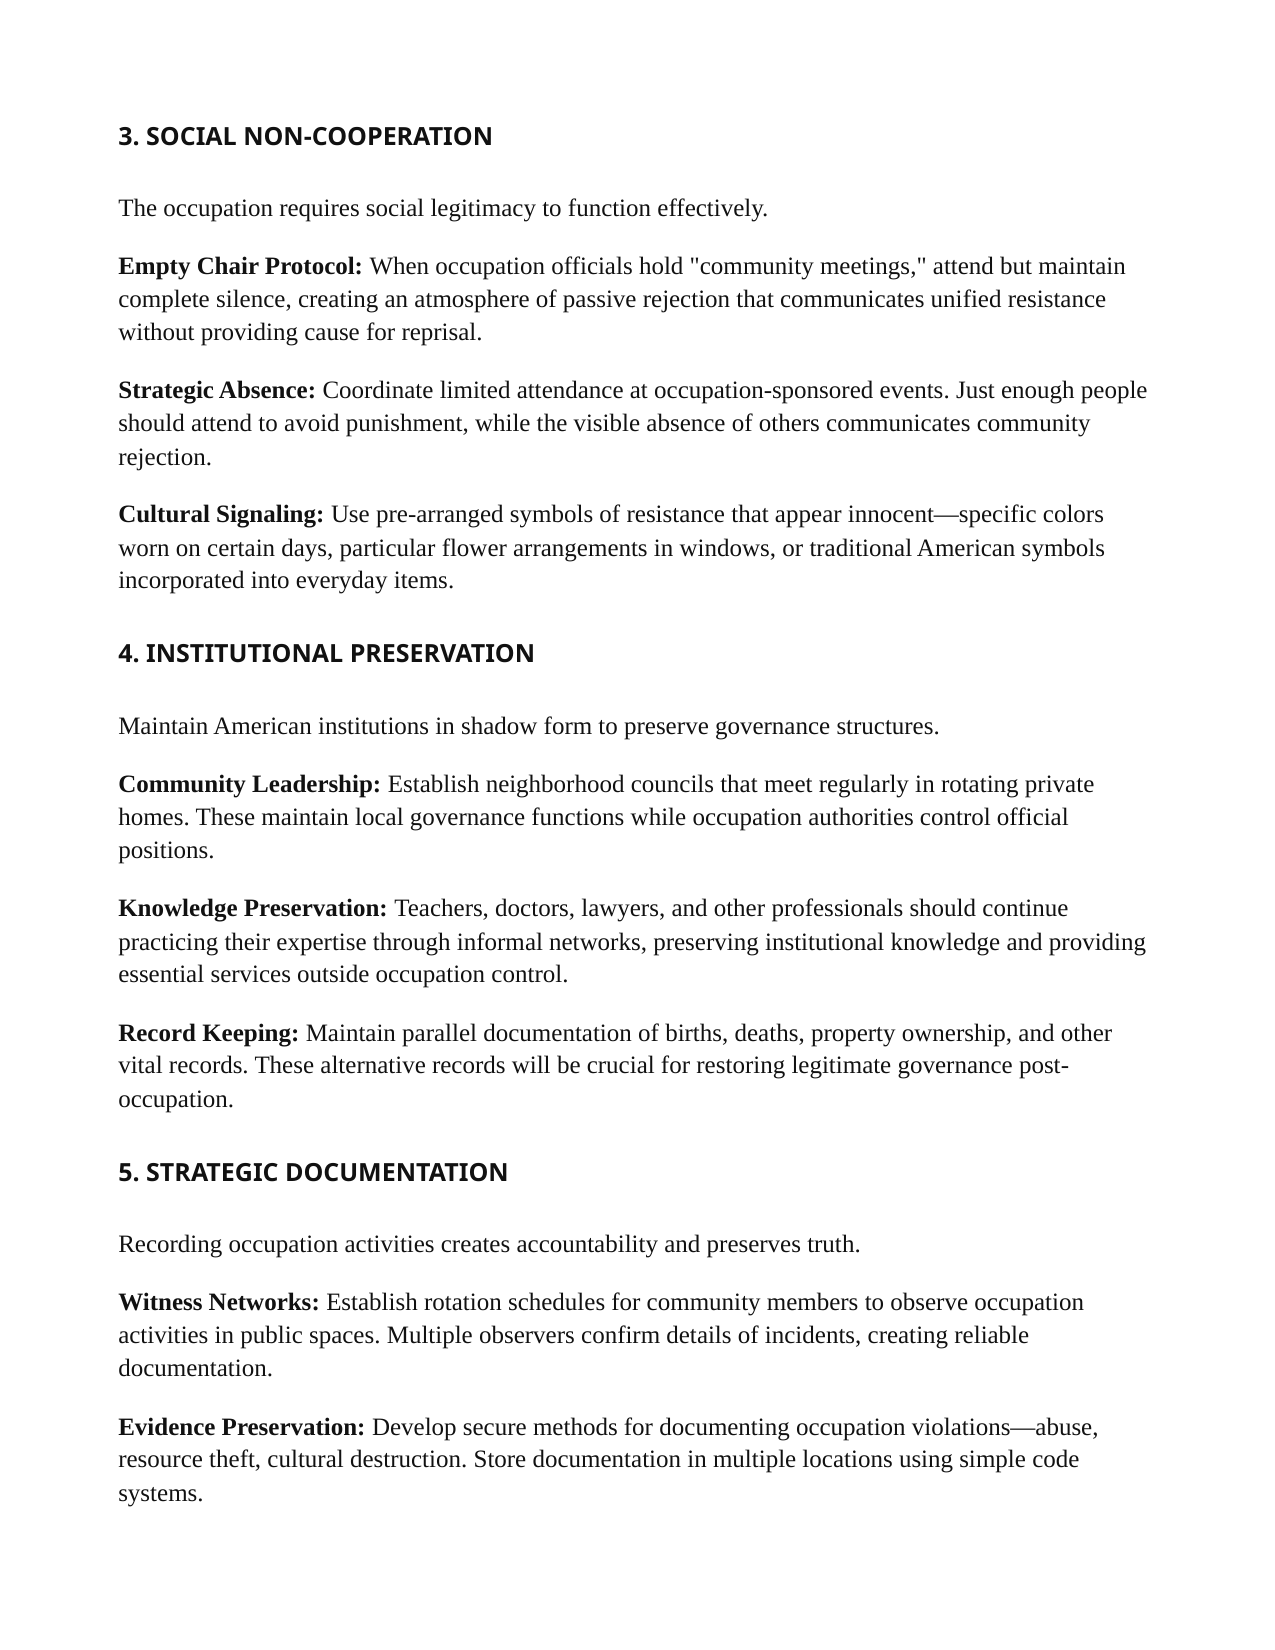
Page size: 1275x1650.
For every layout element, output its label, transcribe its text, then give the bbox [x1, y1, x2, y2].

text The occupation requires social legitimacy to function effectively. [118, 193, 1157, 222]
text Record Keeping: Maintain parallel documentation of births, deaths, property ownership, and other vital records. These alternative records will be crucial for restoring legitimate governance post-occupation. [118, 1018, 1157, 1112]
subtitle 3. SOCIAL NON-COOPERATION [118, 118, 1157, 152]
text Recording occupation activities creates accountability and preserves truth. [118, 1229, 1157, 1258]
text Maintain American institutions in shadow form to preserve governance structures. [118, 711, 1157, 740]
text Evidence Preservation: Develop secure methods for documenting occupation violations—abuse, resource theft, cultural destruction. Store documentation in multiple locations using simple code systems. [118, 1412, 1157, 1506]
text Empty Chair Protocol: When occupation officials hold "community meetings," attend but maintain complete silence, creating an atmosphere of passive rejection that communicates unified resistance without providing cause for reprisal. [118, 251, 1157, 346]
text Strategic Absence: Coordinate limited attendance at occupation-sponsored events. Just enough people should attend to avoid punishment, while the visible absence of others communicates community rejection. [118, 376, 1157, 470]
text Cultural Signaling: Use pre-arranged symbols of resistance that appear innocent—specific colors worn on certain days, particular flower arrangements in windows, or traditional American symbols incorporated into everyday items. [118, 499, 1157, 594]
subtitle 4. INSTITUTIONAL PRESERVATION [118, 636, 1157, 670]
subtitle 5. STRATEGIC DOCUMENTATION [118, 1154, 1157, 1188]
text Witness Networks: Establish rotation schedules for community members to observe occupation activities in public spaces. Multiple observers confirm details of incidents, creating reliable documentation. [118, 1287, 1157, 1382]
text Knowledge Preservation: Teachers, doctors, lawyers, and other professionals should continue practicing their expertise through informal networks, preserving institutional knowledge and providing essential services outside occupation control. [118, 893, 1157, 988]
text Community Leadership: Establish neighborhood councils that meet regularly in rotating private homes. These maintain local governance functions while occupation authorities control official positions. [118, 769, 1157, 864]
